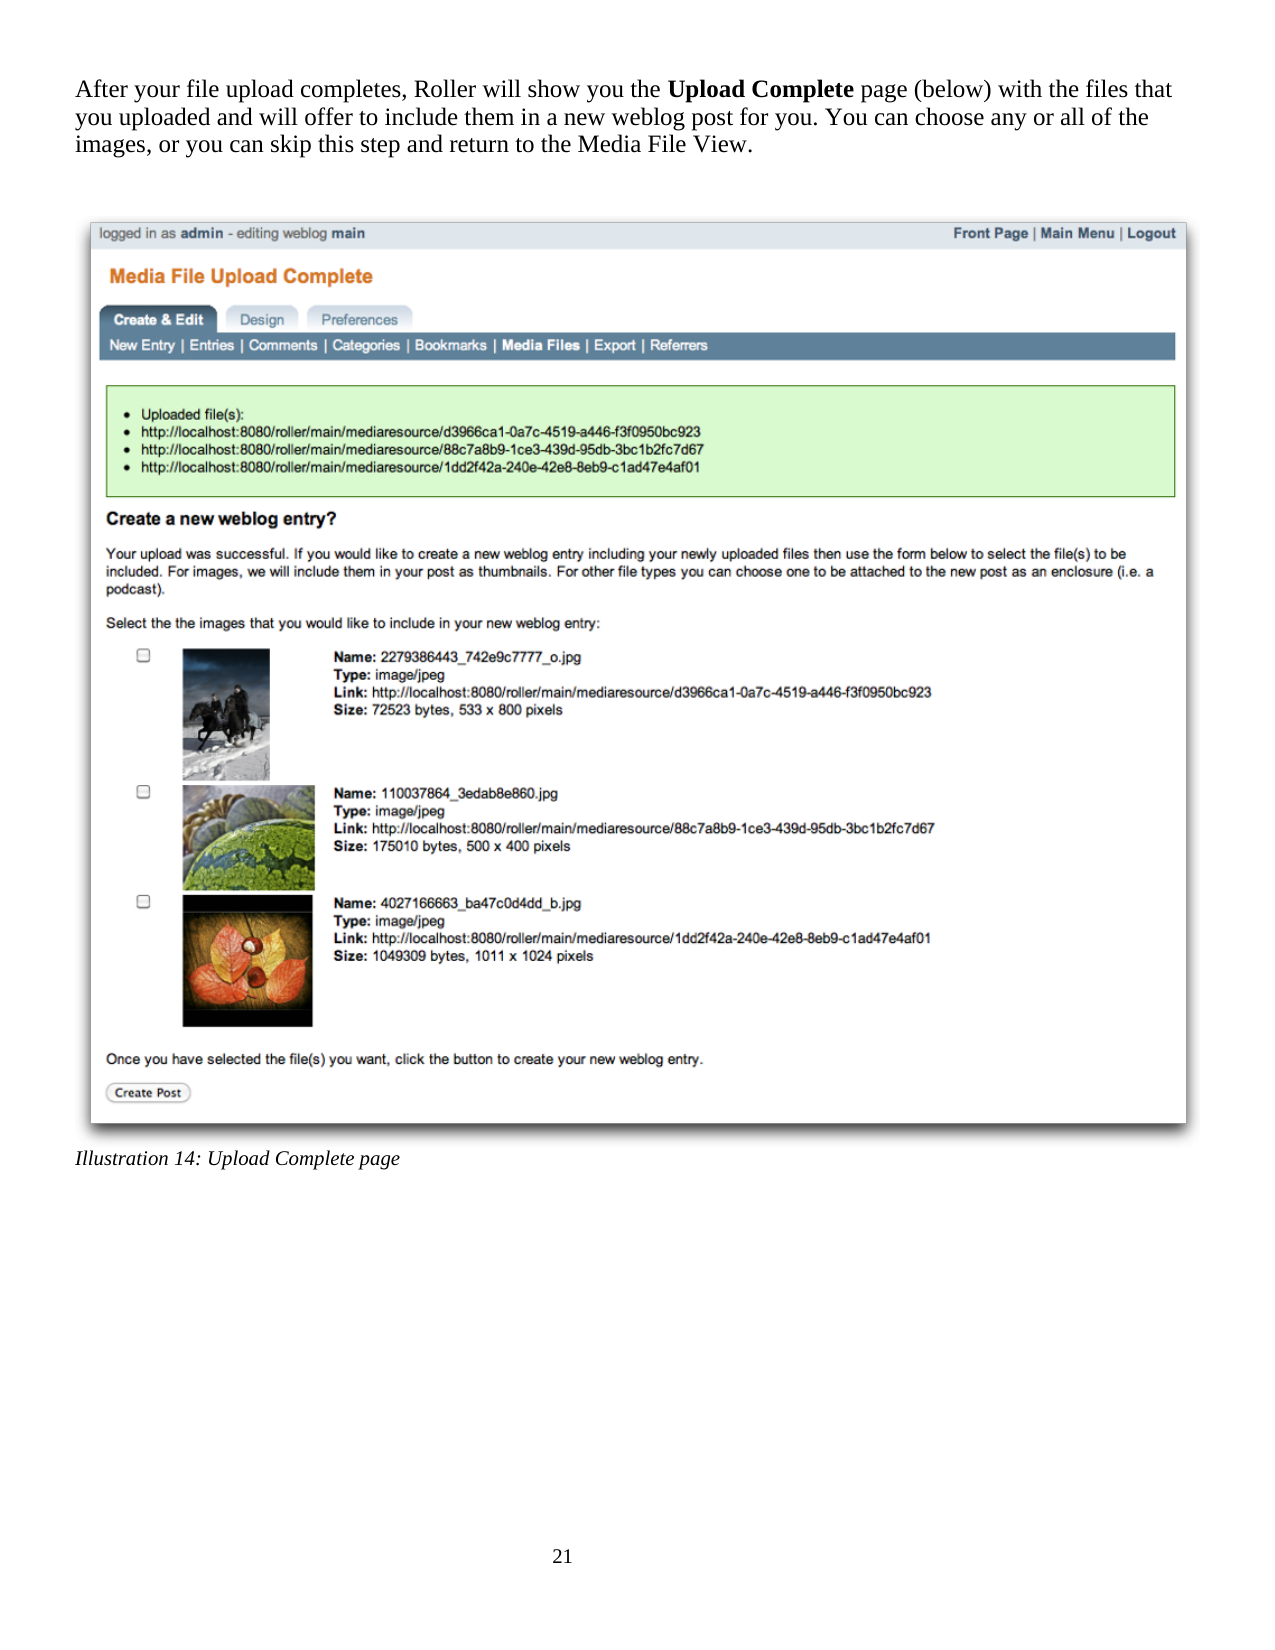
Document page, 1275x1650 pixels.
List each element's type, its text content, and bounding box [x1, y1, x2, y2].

text Illustration 14: Upload Complete page [75, 1147, 1200, 1170]
picture [75, 216, 1201, 1147]
text After your file upload completes, Roller will show you the Upload Complete page (below) with the files that you uploaded and will offer to include them in a new weblog post for you. You can choose any or all of the images, or you can skip this step and return to the Media File View. [75, 75, 1200, 158]
